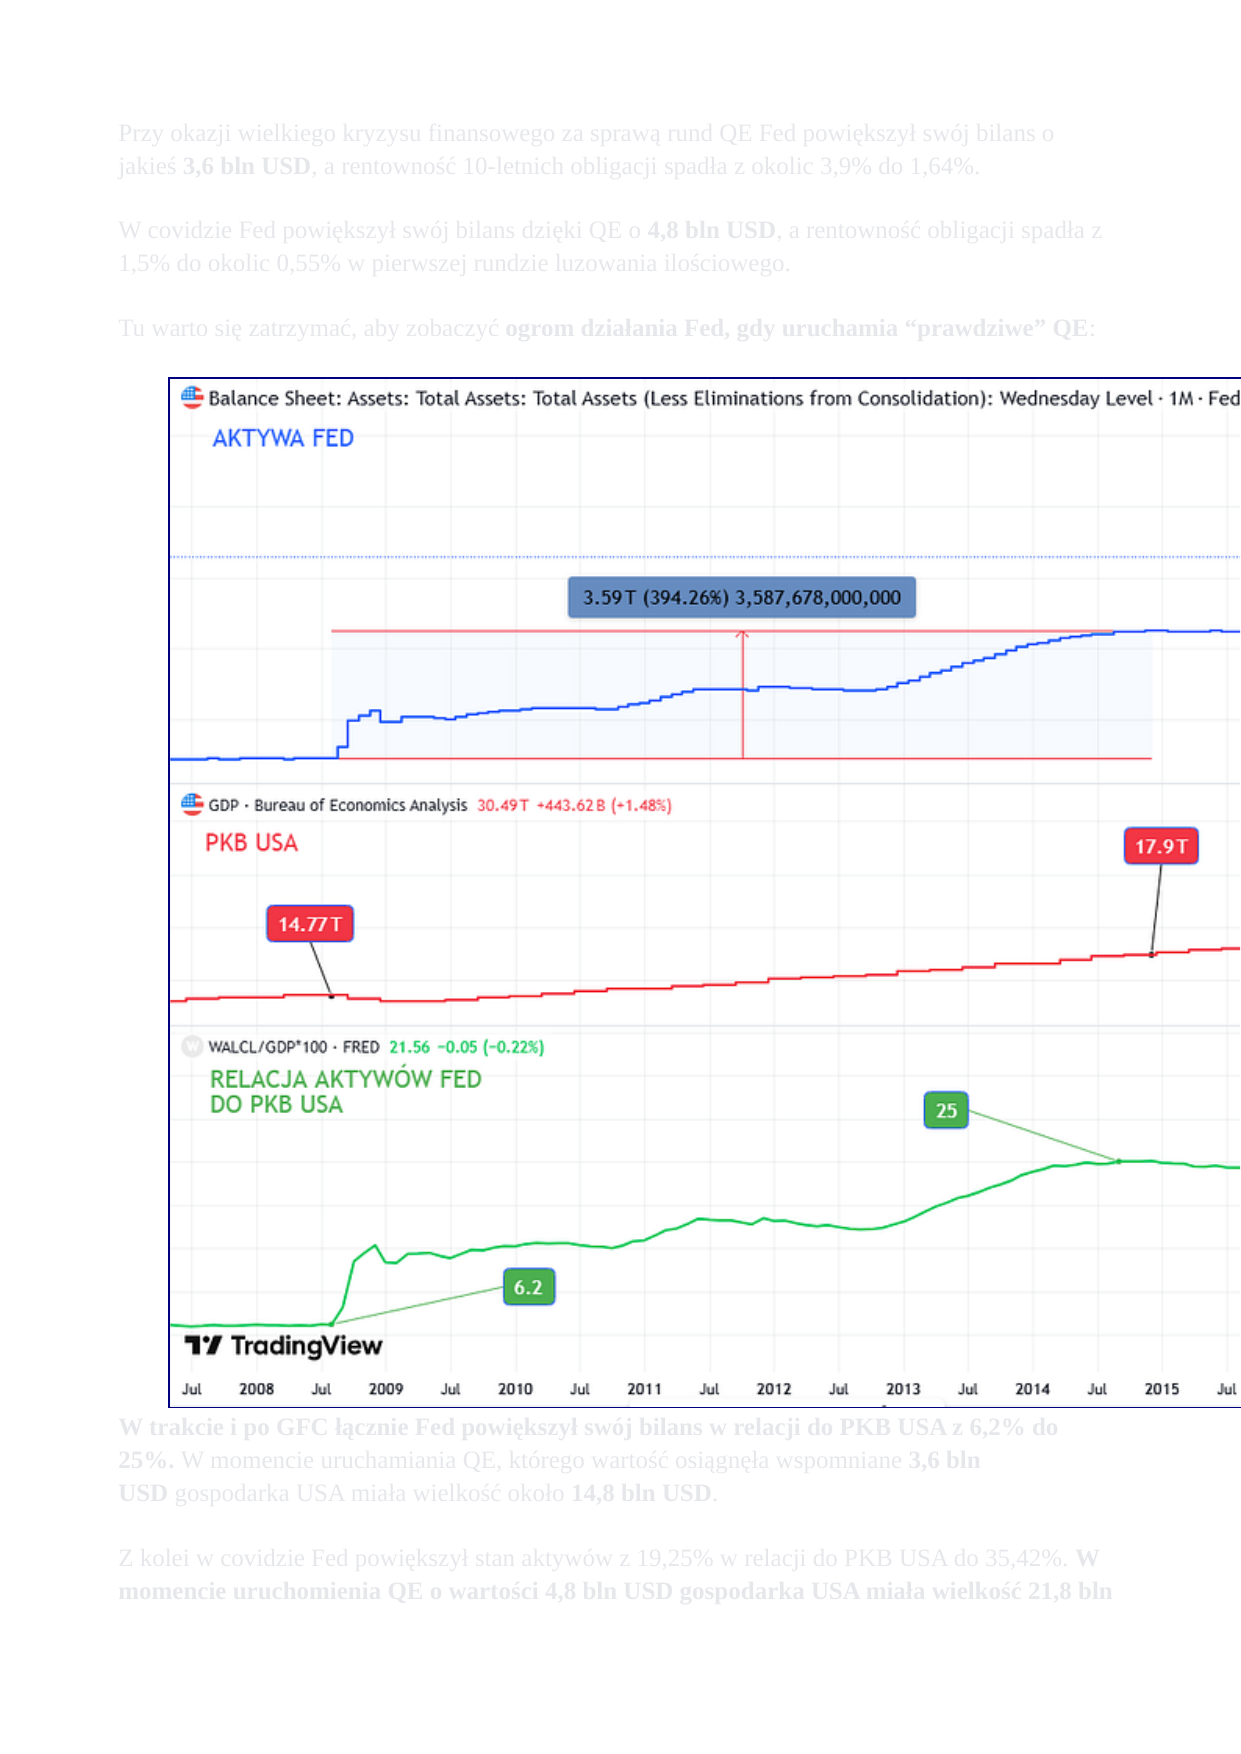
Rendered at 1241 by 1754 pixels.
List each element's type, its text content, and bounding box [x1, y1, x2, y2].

text Z kolei w covidzie Fed powiększył stan aktywów z 19,25% w relacji do PKB USA do 35,42%. W momencie uruchomienia QE o wartości 4,8 bln USD gospodarka USA miała wielkość 21,8 bln [118, 1543, 1122, 1604]
text Przy okazji wielkiego kryzysu finansowego za sprawą rund QE Fed powiększył swój bilans o jakieś 3,6 bln USD, a rentowność 10-letnich obligacji spadła z okolic 3,9% do 1,64%. [118, 118, 1122, 180]
text Tu warto się zatrzymać, aby zobaczyć ogrom działania Fed, gdy uruchamia “prawdziwe” QE: [118, 313, 1122, 341]
text W trakcie i po GFC łącznie Fed powiększył swój bilans w relacji do PKB USA z 6,2% do 25%. W momencie uruchamiania QE, którego wartość osiągnęła wspomniane 3,6 bln USD gospodarka USA miała wielkość około 14,8 bln USD. [118, 1412, 1122, 1507]
text W covidzie Fed powiększył swój bilans dzięki QE o 4,8 bln USD, a rentowność obligacji spadła z 1,5% do okolic 0,55% w pierwszej rundzie luzowania ilościowego. [118, 215, 1122, 277]
picture [170, 379, 1241, 1407]
